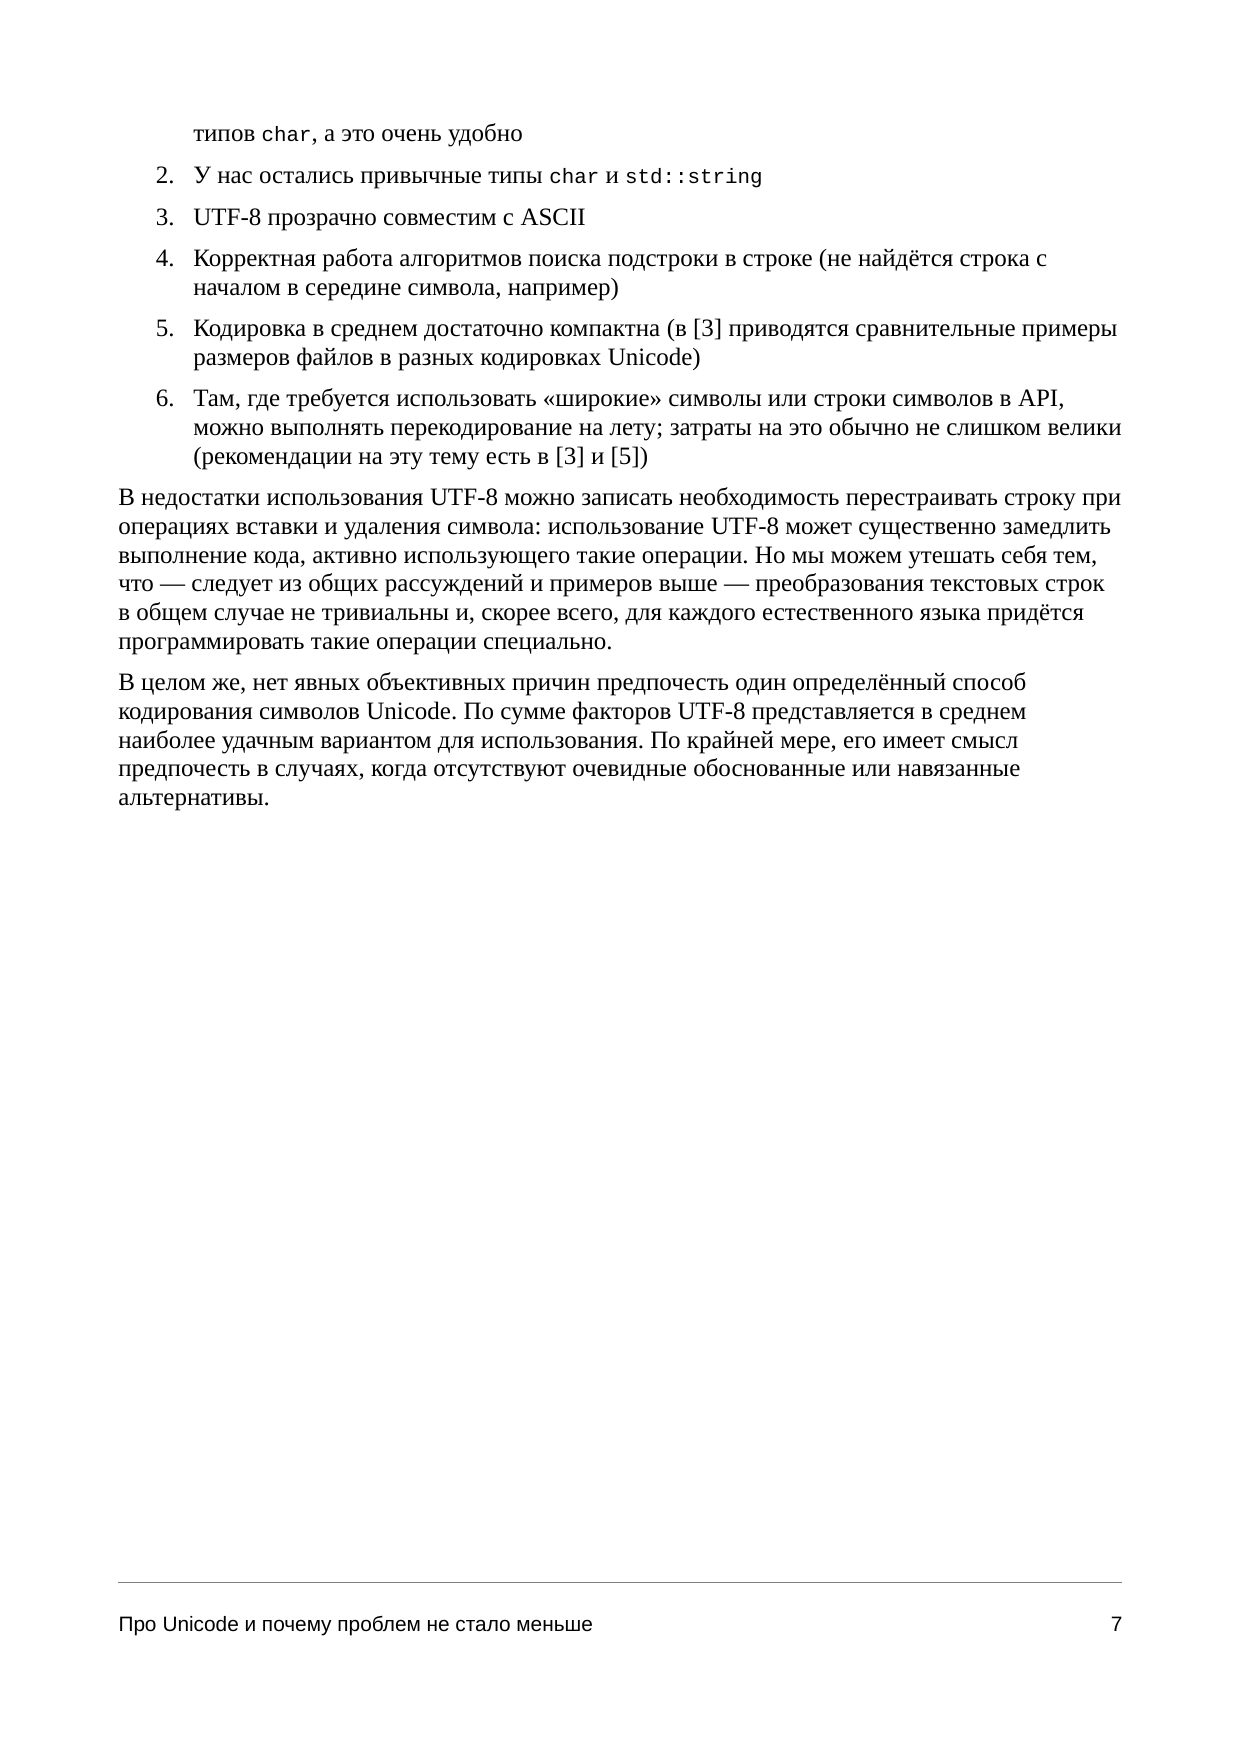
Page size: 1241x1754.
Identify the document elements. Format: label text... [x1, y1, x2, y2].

text В недостатки использования UTF-8 можно записать необходимость перестраивать строку при операциях вставки и удаления символа: использование UTF-8 может существенно замедлить выполнение кода, активно использующего такие операции. Но мы можем утешать себя тем, что — следует из общих рассуждений и примеров выше — преобразования текстовых строк в общем случае не тривиальны и, скорее всего, для каждого естественного языка придётся программировать такие операции специально. [118, 482, 1122, 655]
list типов char, а это очень удобно [156, 118, 1122, 148]
list Там, где требуется использовать «широкие» символы или строки символов в API, можно выполнять перекодирование на лету; затраты на это обычно не слишком велики (рекомендации на эту тему есть в [3] и [5]) [156, 383, 1122, 470]
list Корректная работа алгоритмов поиска подстроки в строке (не найдётся строка с началом в середине символа, например) [156, 243, 1122, 301]
text В целом же, нет явных объективных причин предпочесть один определённый способ кодирования символов Unicode. По сумме факторов UTF-8 представляется в среднем наиболее удачным вариантом для использования. По крайней мере, его имеет смысл предпочесть в случаях, когда отсутствуют очевидные обоснованные или навязанные альтернативы. [118, 667, 1122, 811]
list Кодировка в среднем достаточно компактна (в [3] приводятся сравнительные примеры размеров файлов в разных кодировках Unicode) [156, 313, 1122, 371]
list У нас остались привычные типы char и std::string [156, 160, 1122, 190]
list UTF-8 прозрачно совместим с ASCII [156, 202, 1122, 231]
